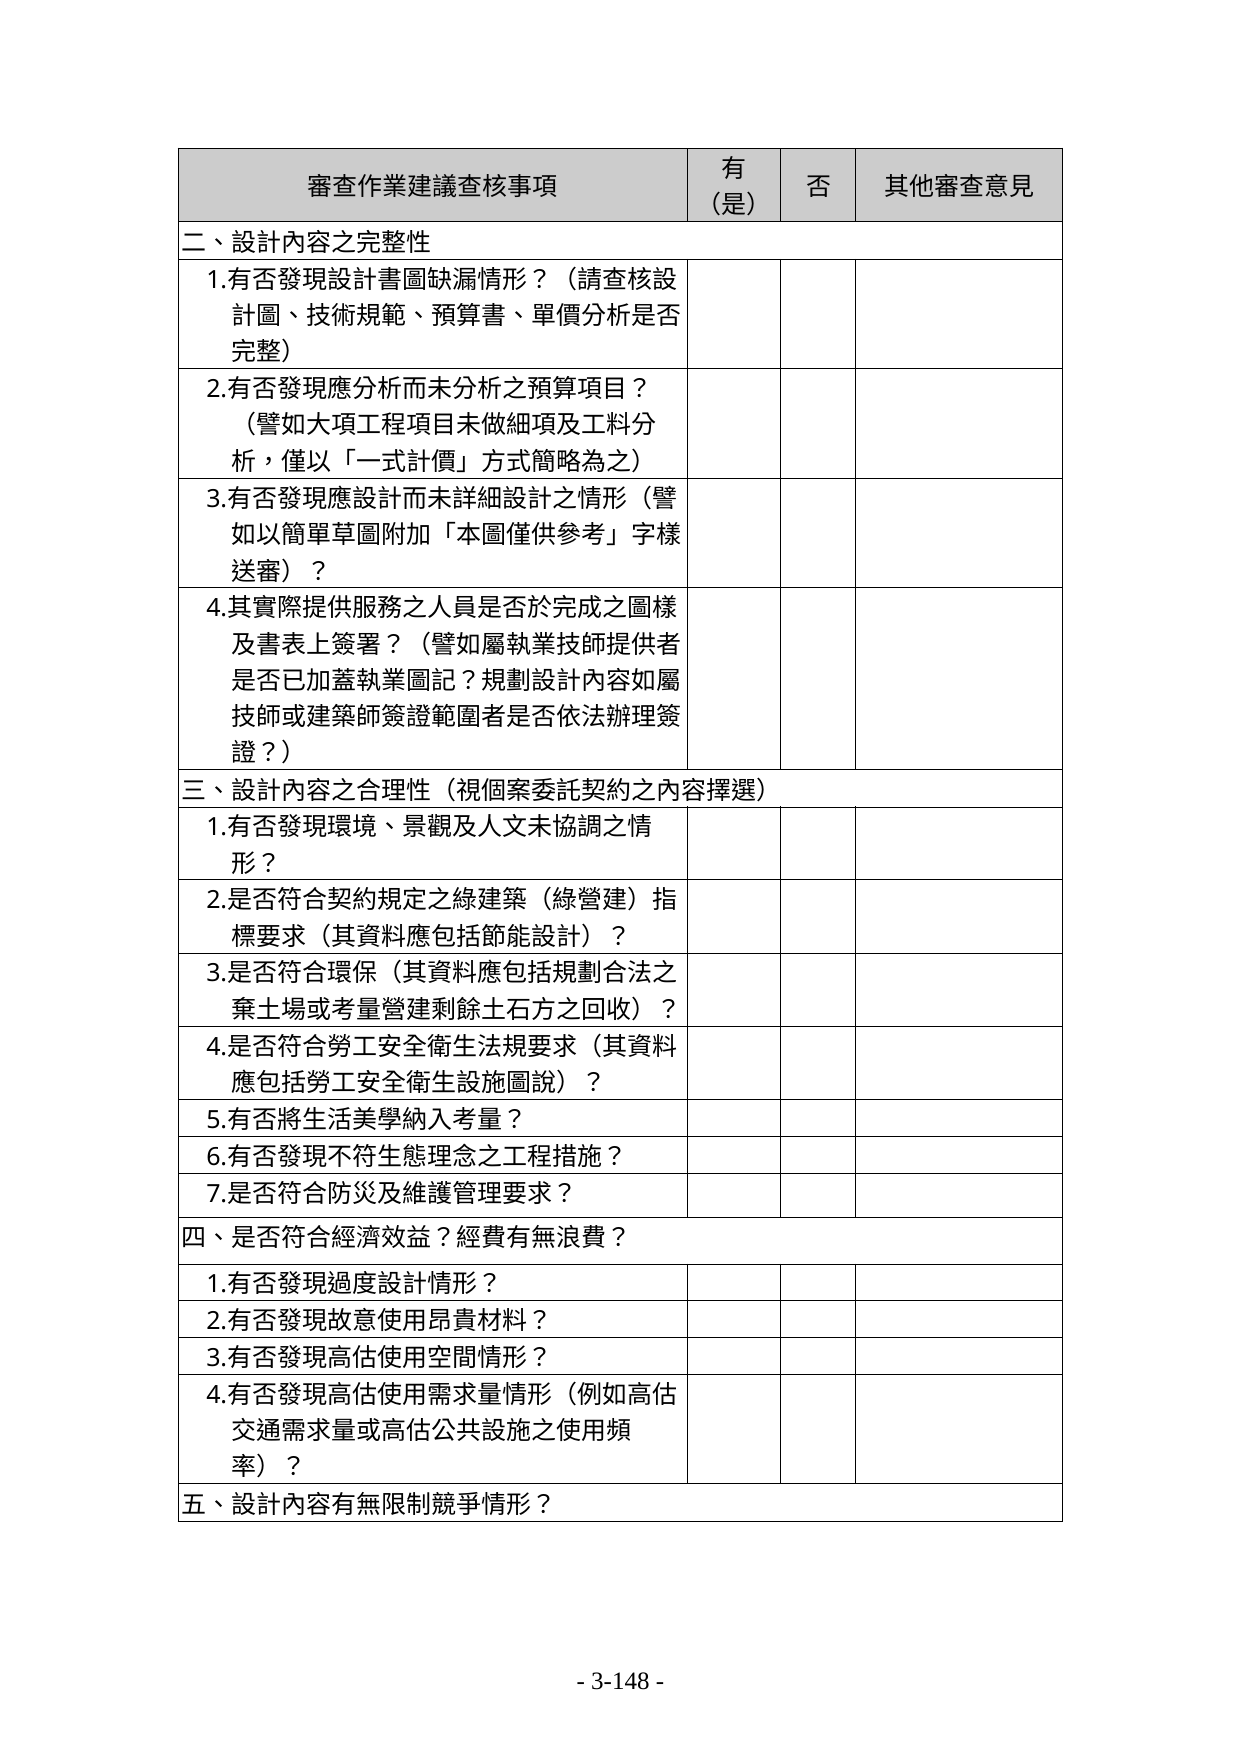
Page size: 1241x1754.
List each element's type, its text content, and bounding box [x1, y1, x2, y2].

table_cell [856, 260, 1062, 368]
table_cell [688, 479, 780, 587]
table_cell [856, 808, 1062, 879]
table_cell 7.是否符合防災及維護管理要求？ [179, 1174, 687, 1217]
table_cell [781, 808, 855, 879]
table_cell [781, 1338, 855, 1374]
table_cell [688, 369, 780, 478]
table_cell 4.是否符合勞工安全衛生法規要求（其資料應包括勞工安全衛生設施圖說）？ [179, 1027, 687, 1099]
table_cell [688, 1137, 780, 1173]
table_cell 二、設計內容之完整性 [179, 222, 1062, 259]
table_header 否 [781, 149, 855, 221]
table_cell [688, 808, 780, 879]
table_cell [688, 1265, 780, 1300]
table_cell [781, 1375, 855, 1483]
table_cell [688, 954, 780, 1026]
table_cell [856, 479, 1062, 587]
table_cell 1.有否發現過度設計情形？ [179, 1265, 687, 1300]
table_cell 4.其實際提供服務之人員是否於完成之圖樣及書表上簽署？（譬如屬執業技師提供者是否已加蓋執業圖記？規劃設計內容如屬技師或建築師簽證範圍者是否依法辦理簽證？） [179, 588, 687, 769]
table_cell 2.有否發現故意使用昂貴材料？ [179, 1301, 687, 1337]
table_cell [688, 1301, 780, 1337]
table_cell [781, 880, 855, 952]
table_cell 5.有否將生活美學納入考量？ [179, 1100, 687, 1136]
table_cell [781, 1100, 855, 1136]
table_cell [781, 1265, 855, 1300]
table_cell [781, 369, 855, 478]
table_cell 3.是否符合環保（其資料應包括規劃合法之棄土場或考量營建剩餘土石方之回收）？ [179, 954, 687, 1026]
table_cell [688, 880, 780, 952]
table_cell [781, 479, 855, 587]
table_cell [688, 1338, 780, 1374]
table_cell 四、是否符合經濟效益？經費有無浪費？ [179, 1218, 1062, 1263]
table_header 其他審查意見 [856, 149, 1062, 221]
table_cell 2.有否發現應分析而未分析之預算項目？（譬如大項工程項目未做細項及工料分析，僅以「一式計價」方式簡略為之） [179, 369, 687, 478]
table_cell 五、設計內容有無限制競爭情形？ [179, 1484, 1062, 1521]
table_cell 1.有否發現環境、景觀及人文未協調之情形？ [179, 808, 687, 879]
table_cell 3.有否發現應設計而未詳細設計之情形（譬如以簡單草圖附加「本圖僅供參考」字樣送審）？ [179, 479, 687, 587]
table_cell [781, 1174, 855, 1217]
table_cell 6.有否發現不符生態理念之工程措施？ [179, 1137, 687, 1173]
table_cell [688, 1375, 780, 1483]
table_cell [781, 1137, 855, 1173]
table_cell [856, 1174, 1062, 1217]
table_cell 三、設計內容之合理性（視個案委託契約之內容擇選） [179, 770, 1062, 806]
table_cell [688, 588, 780, 769]
table_cell [688, 1174, 780, 1217]
table_cell [856, 1375, 1062, 1483]
table_cell 2.是否符合契約規定之綠建築（綠營建）指標要求（其資料應包括節能設計）？ [179, 880, 687, 952]
table_cell [856, 588, 1062, 769]
table_cell [856, 954, 1062, 1026]
table_cell [856, 1301, 1062, 1337]
table_cell [856, 369, 1062, 478]
table_header 有 （是） [688, 149, 780, 221]
table_cell 4.有否發現高估使用需求量情形（例如高估交通需求量或高估公共設施之使用頻率）？ [179, 1375, 687, 1483]
table_cell [781, 1301, 855, 1337]
table_cell [781, 954, 855, 1026]
table_cell [856, 1338, 1062, 1374]
table_cell 3.有否發現高估使用空間情形？ [179, 1338, 687, 1374]
table_header 審查作業建議查核事項 [179, 149, 687, 221]
table_cell [688, 260, 780, 368]
table_cell [688, 1100, 780, 1136]
table_cell [856, 1265, 1062, 1300]
table_cell [781, 588, 855, 769]
table_cell 1.有否發現設計書圖缺漏情形？（請查核設計圖、技術規範、預算書、單價分析是否完整） [179, 260, 687, 368]
table_cell [856, 880, 1062, 952]
table_cell [781, 260, 855, 368]
table_cell [781, 1027, 855, 1099]
table_cell [856, 1027, 1062, 1099]
table_cell [688, 1027, 780, 1099]
table_cell [856, 1100, 1062, 1136]
table_cell [856, 1137, 1062, 1173]
